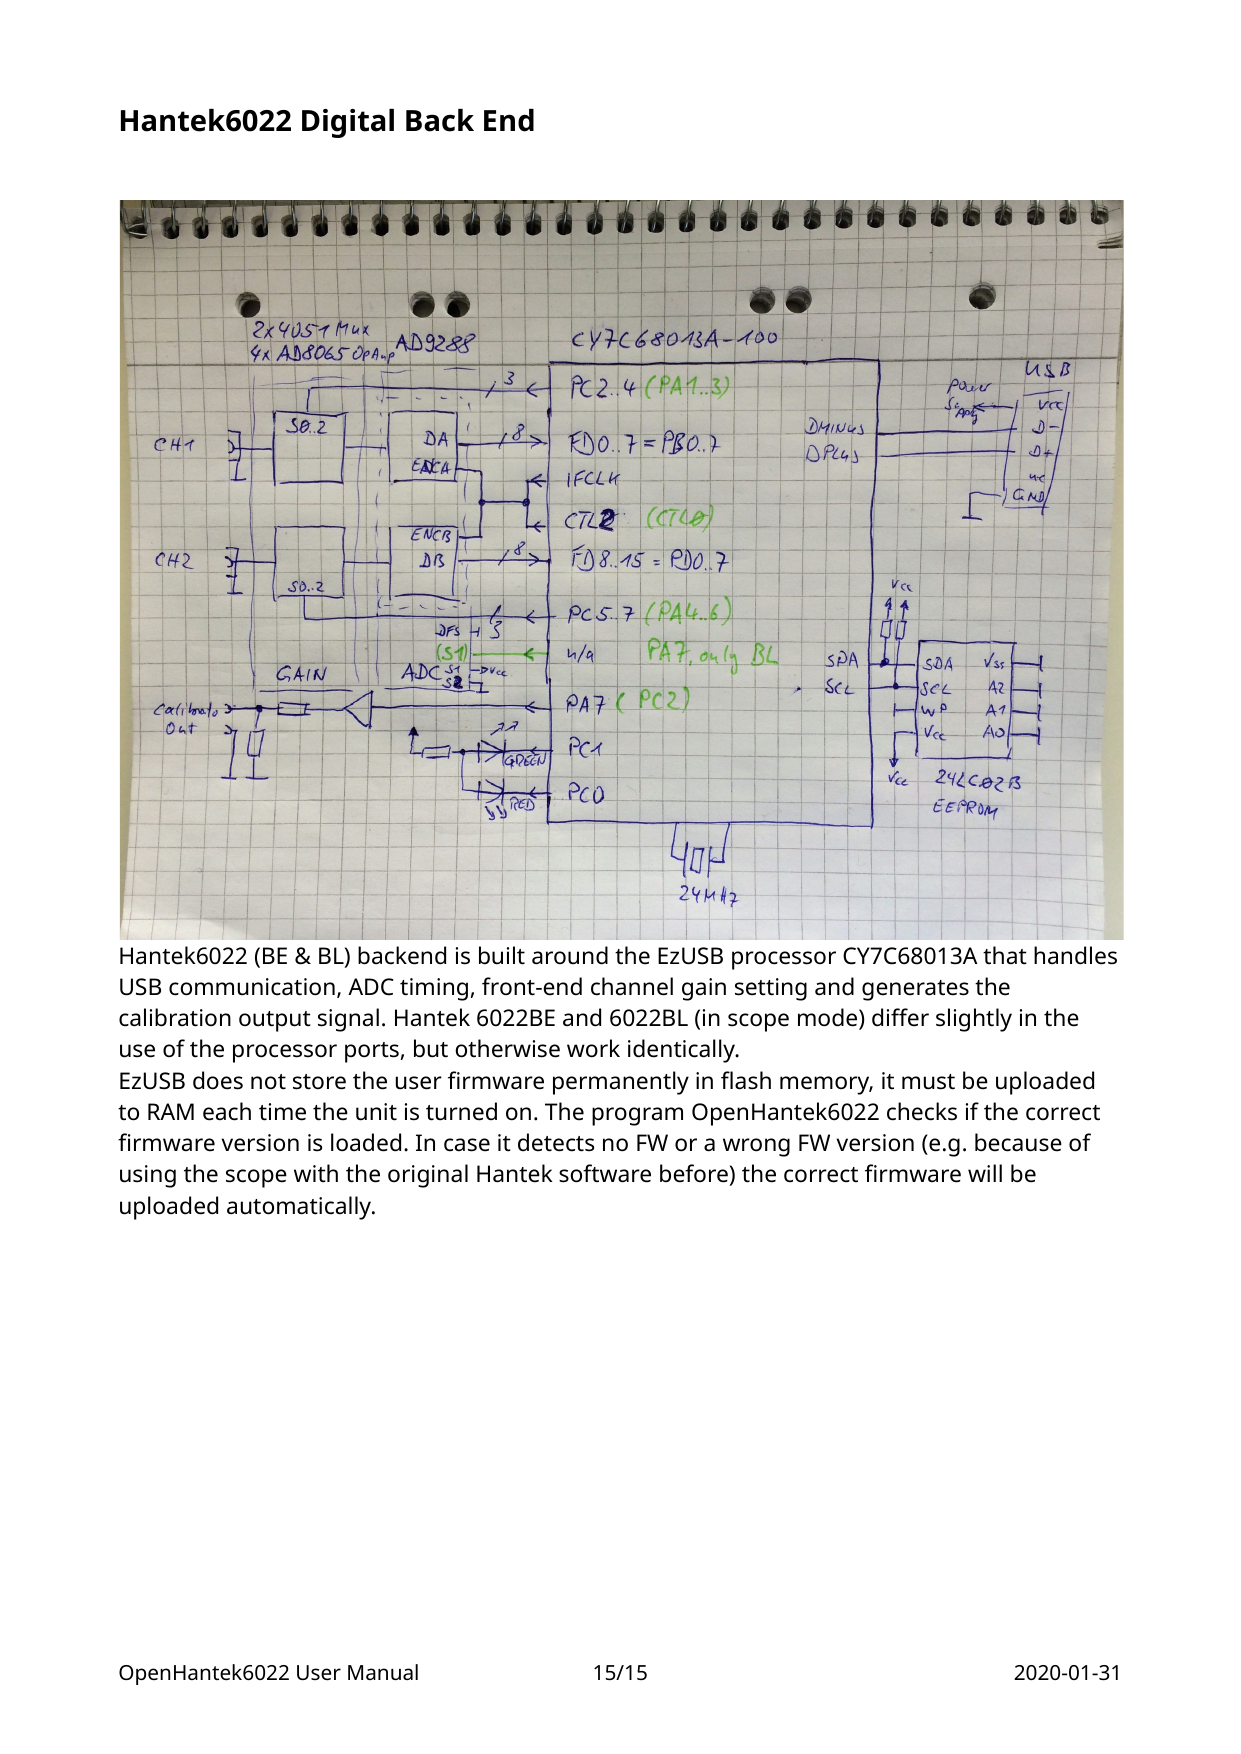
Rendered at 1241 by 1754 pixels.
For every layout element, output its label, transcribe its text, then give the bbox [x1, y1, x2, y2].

subtitle Hantek6022 Digital Back End [118, 100, 1122, 140]
text EzUSB does not store the user firmware permanently in flash memory, it must be uploaded to RAM each time the unit is turned on. The program OpenHantek6022 checks if the correct firmware version is loaded. In case it detects no FW or a wrong FW version (e.g. because of using the scope with the original Hantek software before) the correct firmware will be uploaded automatically. [118, 1064, 1122, 1221]
text Hantek6022 (BE & BL) backend is built around the EzUSB processor CY7C68013A that handles USB communication, ADC timing, front-end channel gain setting and generates the calibration output signal. Hantek 6022BE and 6022BL (in scope mode) differ slightly in the use of the processor ports, but otherwise work identically. [118, 871, 1122, 1064]
picture [119, 200, 1124, 940]
